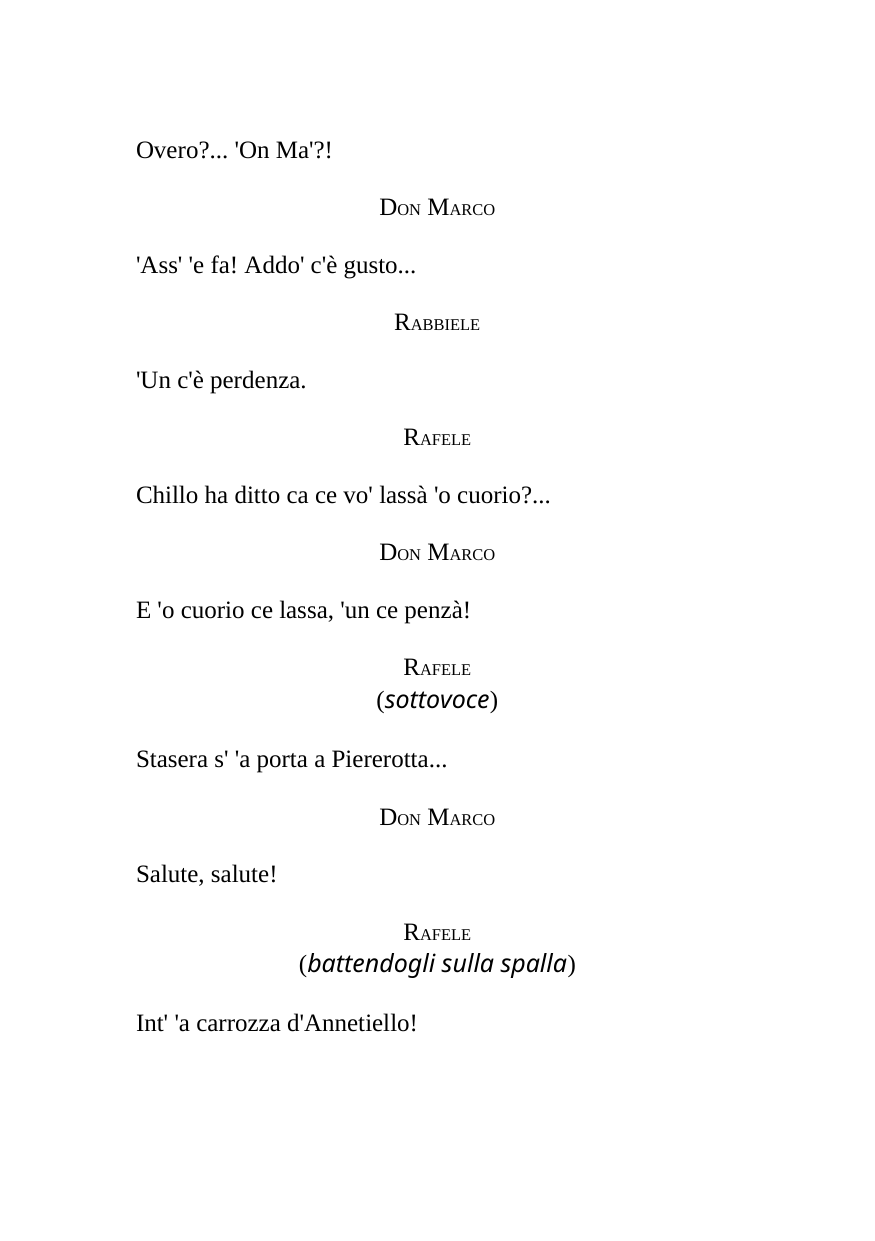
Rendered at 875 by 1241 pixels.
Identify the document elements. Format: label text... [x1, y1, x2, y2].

text (battendogli sulla spalla) [106, 945, 768, 979]
text (sottovoce) [106, 681, 768, 715]
text Rabbiele [106, 307, 768, 336]
text Salute, salute! [106, 859, 768, 888]
text Rafele [106, 917, 768, 945]
text Don Marco [106, 802, 768, 830]
text Rafele [106, 652, 768, 681]
text 'Un c'è perdenza. [106, 365, 768, 394]
text Chillo ha ditto ca ce vo' lassà 'o cuorio?... [106, 480, 768, 509]
text Rafele [106, 422, 768, 451]
text 'Ass' 'e fa! Addo' c'è gusto... [106, 250, 768, 279]
text Overo?... 'On Ma'?! [106, 135, 768, 164]
text Int' 'a carrozza d'Annetiello! [106, 1008, 768, 1037]
text Don Marco [106, 192, 768, 221]
text Stasera s' 'a porta a Piererotta... [106, 744, 768, 773]
text E 'o cuorio ce lassa, 'un ce penzà! [106, 595, 768, 624]
text Don Marco [106, 537, 768, 566]
